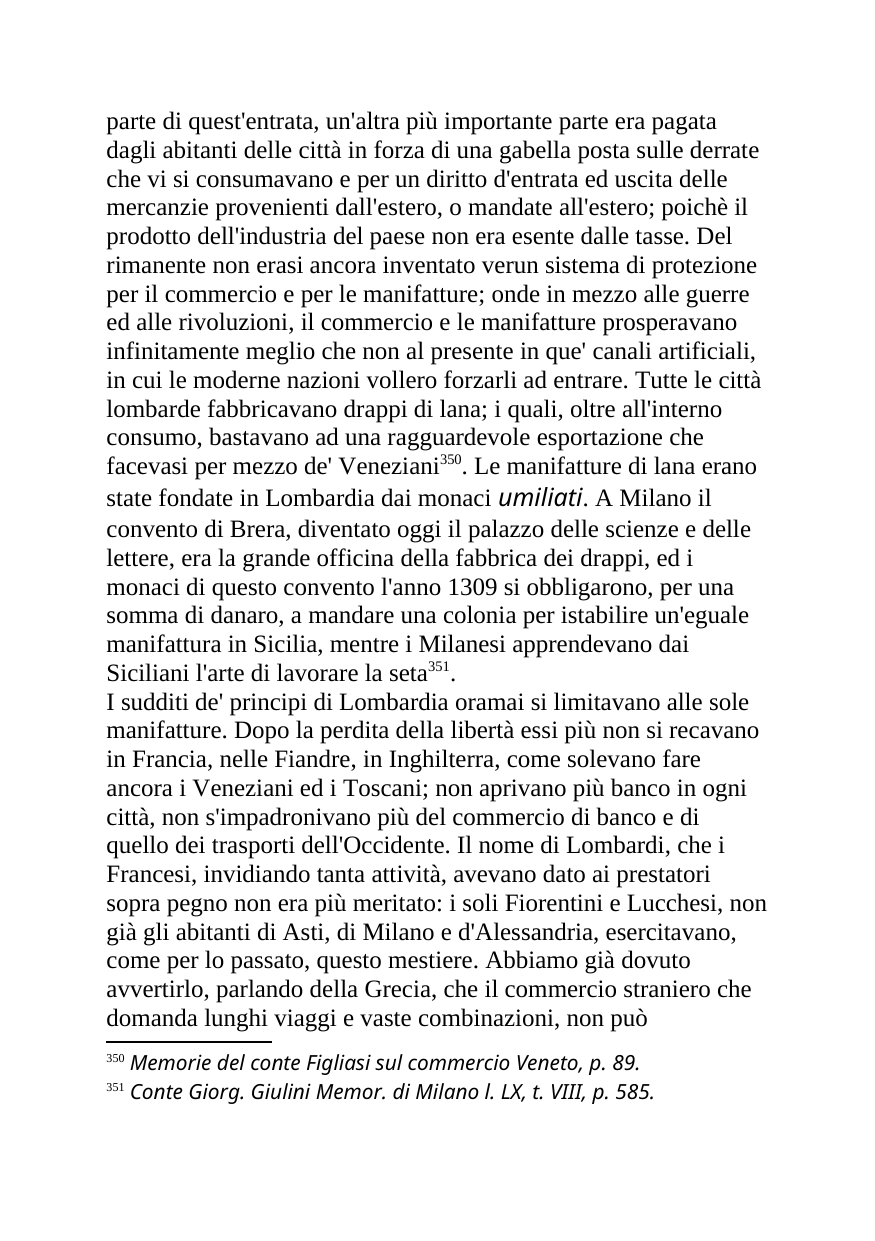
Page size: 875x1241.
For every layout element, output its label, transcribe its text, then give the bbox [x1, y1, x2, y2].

text Memorie del conte Figliasi sul commercio Veneto, p. 89. [106, 1048, 768, 1077]
text I sudditi de' principi di Lombardia oramai si limitavano alle sole manifatture. Dopo la perdita della libertà essi più non si recavano in Francia, nelle Fiandre, in Inghilterra, come solevano fare ancora i Veneziani ed i Toscani; non aprivano più banco in ogni città, non s'impadronivano più del commercio di banco e di quello dei trasporti dell'Occidente. Il nome di Lombardi, che i Francesi, invidiando tanta attività, avevano dato ai prestatori sopra pegno non era più meritato: i soli Fiorentini e Lucchesi, non già gli abitanti di Asti, di Milano e d'Alessandria, esercitavano, come per lo passato, questo mestiere. Abbiamo già dovuto avvertirlo, parlando della Grecia, che il commercio straniero che domanda lunghi viaggi e vaste combinazioni, non può [106, 687, 768, 1032]
text parte di quest'entrata, un'altra più importante parte era pagata dagli abitanti delle città in forza di una gabella posta sulle derrate che vi si consumavano e per un diritto d'entrata ed uscita delle mercanzie provenienti dall'estero, o mandate all'estero; poichè il prodotto dell'industria del paese non era esente dalle tasse. Del rimanente non erasi ancora inventato verun sistema di protezione per il commercio e per le manifatture; onde in mezzo alle guerre ed alle rivoluzioni, il commercio e le manifatture prosperavano infinitamente meglio che non al presente in que' canali artificiali, in cui le moderne nazioni vollero forzarli ad entrare. Tutte le città lombarde fabbricavano drappi di lana; i quali, oltre all'interno consumo, bastavano ad una ragguardevole esportazione che facevasi per mezzo de' Veneziani. Le manifatture di lana erano state fondate in Lombardia dai monaci umiliati. A Milano il convento di Brera, diventato oggi il palazzo delle scienze e delle lettere, era la grande officina della fabbrica dei drappi, ed i monaci di questo convento l'anno 1309 si obbligarono, per una somma di danaro, a mandare una colonia per istabilire un'eguale manifattura in Sicilia, mentre i Milanesi apprendevano dai Siciliani l'arte di lavorare la seta. [106, 106, 768, 687]
text Conte Giorg. Giulini Memor. di Milano l. LX, t. VIII, p. 585. [106, 1077, 768, 1105]
